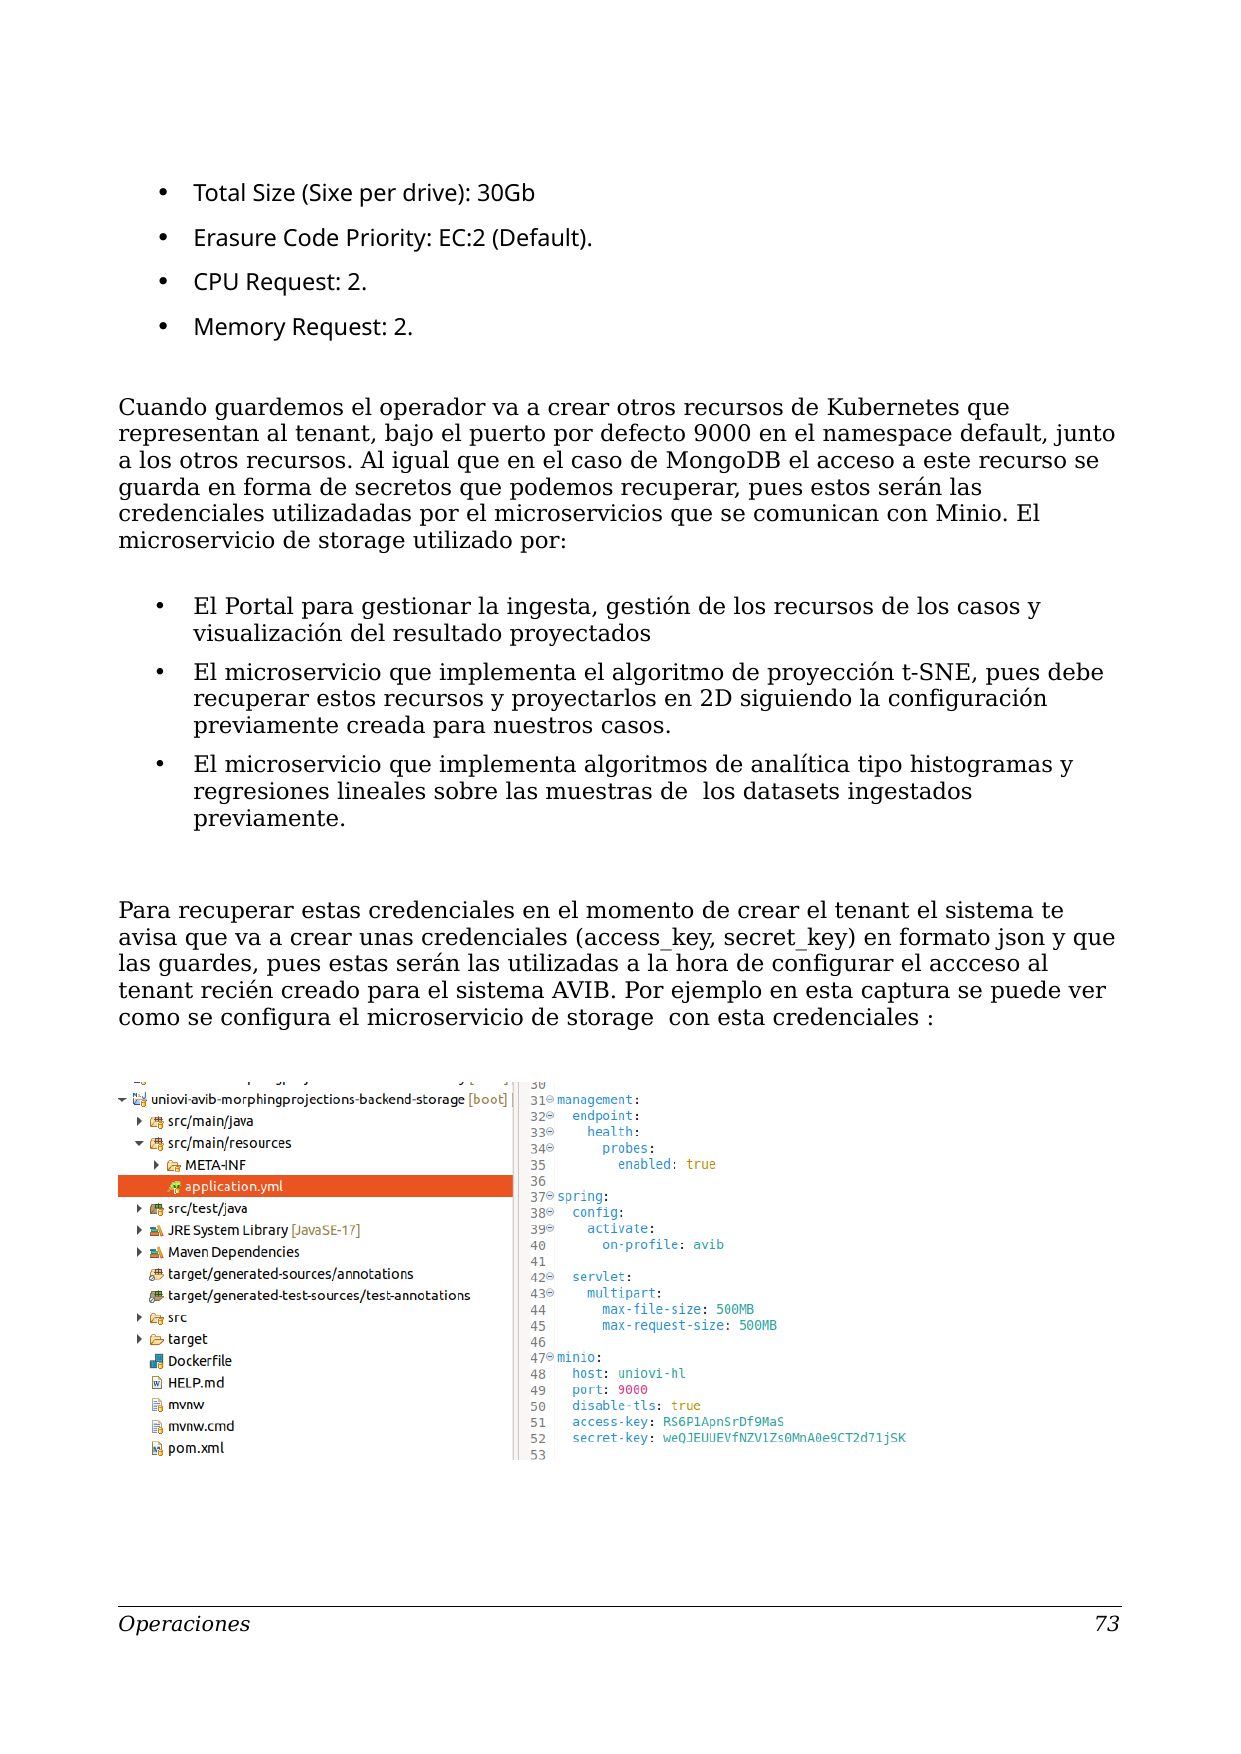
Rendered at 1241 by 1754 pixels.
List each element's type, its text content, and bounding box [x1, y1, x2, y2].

list Memory Request: 2. [156, 310, 1122, 342]
text Cuando guardemos el operador va a crear otros recursos de Kubernetes que representan al tenant, bajo el puerto por defecto 9000 en el namespace default, junto a los otros recursos. Al igual que en el caso de MongoDB el acceso a este recurso se guarda en forma de secretos que podemos recuperar, pues estos serán las credenciales utilizadadas por el microservicios que se comunican con Minio. El microservicio de storage utilizado por: [118, 394, 1122, 581]
list El microservicio que implementa algoritmos de analítica tipo histogramas y regresiones lineales sobre las muestras de los datasets ingestados previamente. [156, 751, 1122, 885]
list CPU Request: 2. [156, 266, 1122, 298]
list Erasure Code Priority: EC:2 (Default). [156, 221, 1122, 253]
list Total Size (Sixe per drive): 30Gb [156, 177, 1122, 209]
list El microservicio que implementa el algoritmo de proyección t-SNE, pues debe recuperar estos recursos y proyectarlos en 2D siguiendo la configuración previamente creada para nuestros casos. [156, 659, 1122, 739]
picture [118, 1082, 1123, 1460]
list El Portal para gestionar la ingesta, gestión de los recursos de los casos y visualización del resultado proyectados [156, 593, 1122, 646]
text Para recuperar estas credenciales en el momento de crear el tenant el sistema te avisa que va a crear unas credenciales (access_key, secret_key) en formato json y que las guardes, pues estas serán las utilizadas a la hora de configurar el accceso al tenant recién creado para el sistema AVIB. Por ejemplo en esta captura se puede ver como se configura el microservicio de storage con esta credenciales : [118, 897, 1122, 1031]
